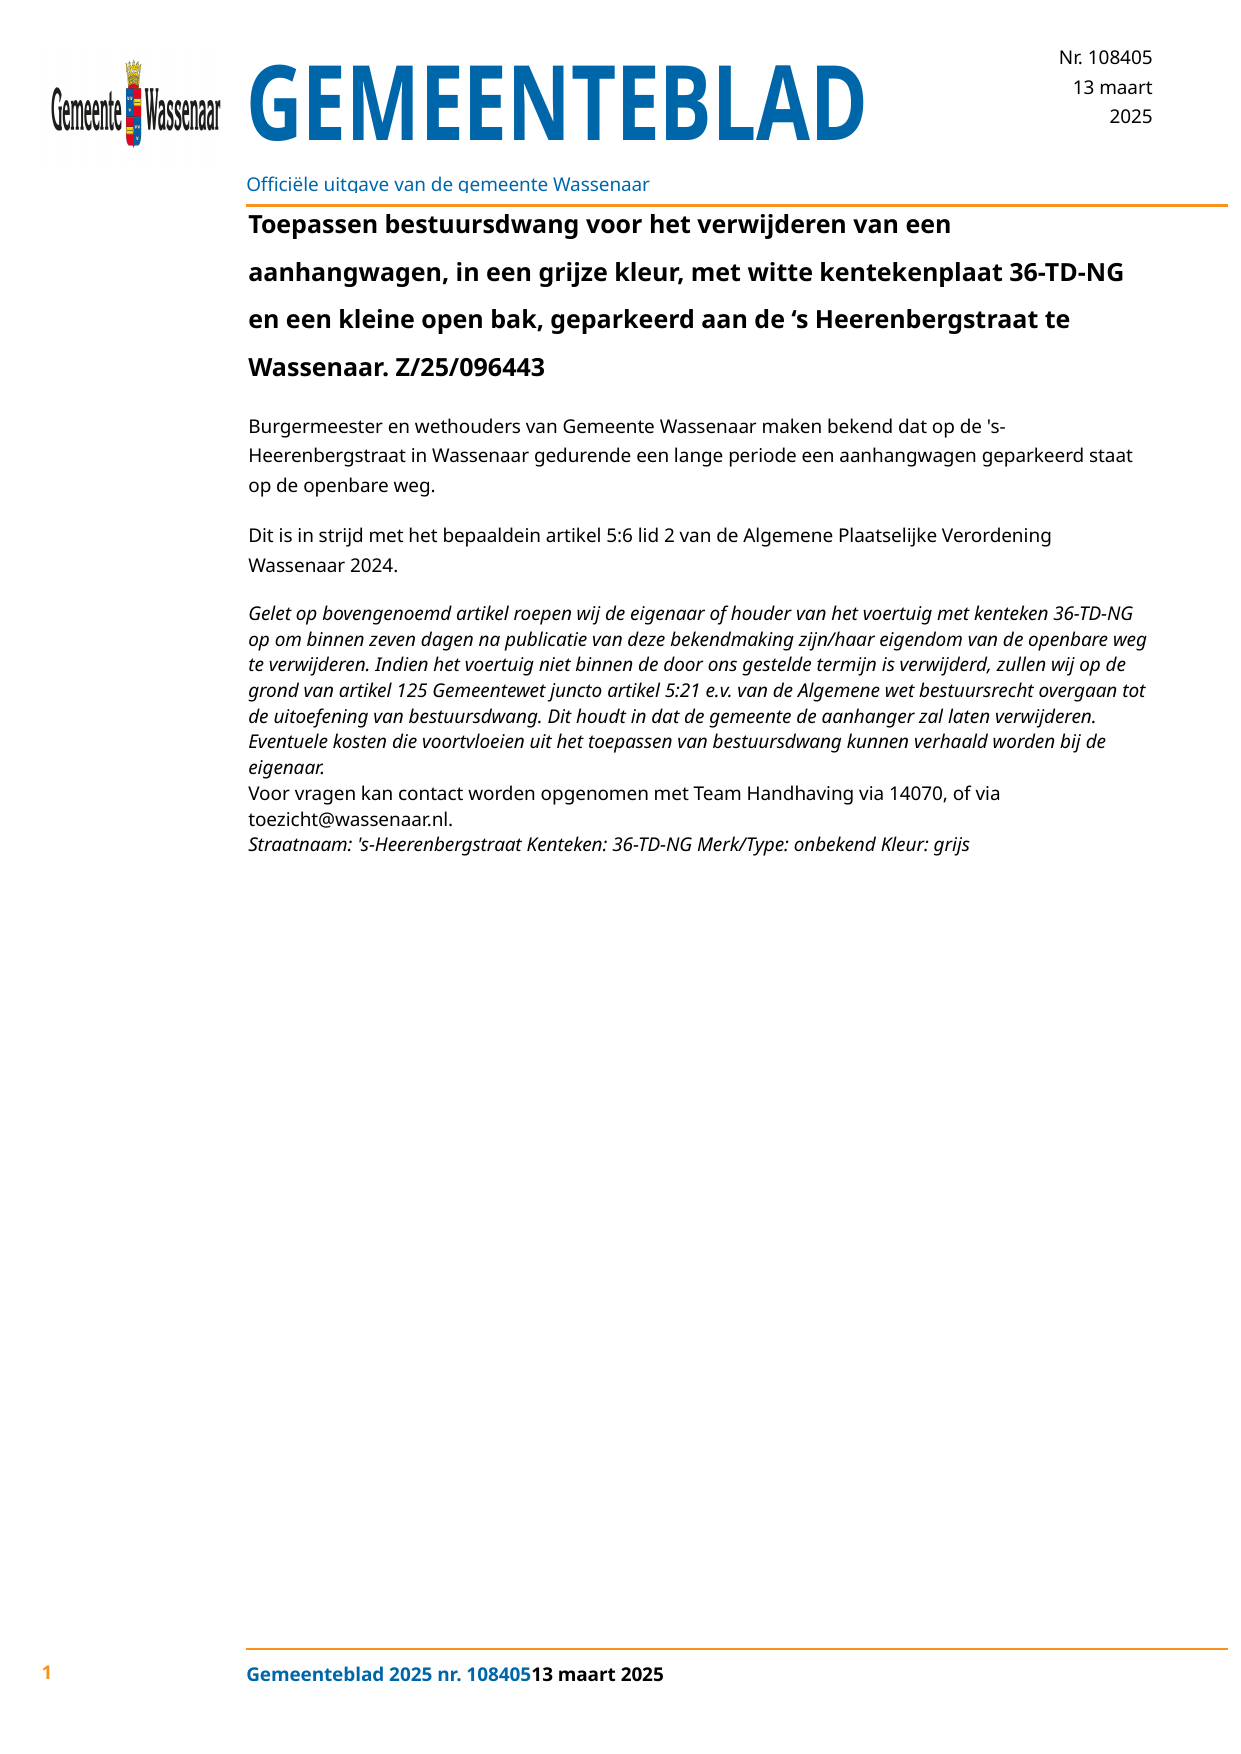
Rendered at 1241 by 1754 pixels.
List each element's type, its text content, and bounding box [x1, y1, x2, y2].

text Toepassen bestuursdwang voor het verwijderen van een aanhangwagen, in een grijze kleur, met witte kentekenplaat 36-TD-NG en een kleine open bak, geparkeerd aan de ‘s Heerenbergstraat te Wassenaar. Z/25/096443 [248, 207, 1152, 384]
text Voor vragen kan contact worden opgenomen met Team Handhaving via 14070, of via toezicht@wassenaar.nl. [248, 780, 1152, 832]
text Gelet op bovengenoemd artikel roepen wij de eigenaar of houder van het voertuig met kenteken 36-TD-NG op om binnen zeven dagen na publicatie van deze bekendmaking zijn/haar eigendom van de openbare weg te verwijderen. Indien het voertuig niet binnen de door ons gestelde termijn is verwijderd, zullen wij op de grond van artikel 125 Gemeentewet juncto artikel 5:21 e.v. van de Algemene wet bestuursrecht overgaan tot de uitoefening van bestuursdwang. Dit houdt in dat de gemeente de aanhanger zal laten verwijderen. Eventuele kosten die voortvloeien uit het toepassen van bestuursdwang kunnen verhaald worden bij de eigenaar. [248, 600, 1152, 780]
text Burgermeester en wethouders van Gemeente Wassenaar maken bekend dat op de 's-Heerenbergstraat in Wassenaar gedurende een lange periode een aanhangwagen geparkeerd staat op de openbare weg. [248, 413, 1152, 498]
picture [41, 47, 231, 172]
text Straatnaam: 's-Heerenbergstraat Kenteken: 36-TD-NG Merk/Type: onbekend Kleur: grijs [248, 832, 1152, 857]
text Dit is in strijd met het bepaaldein artikel 5:6 lid 2 van de Algemene Plaatselijke Verordening Wassenaar 2024. [248, 523, 1152, 578]
